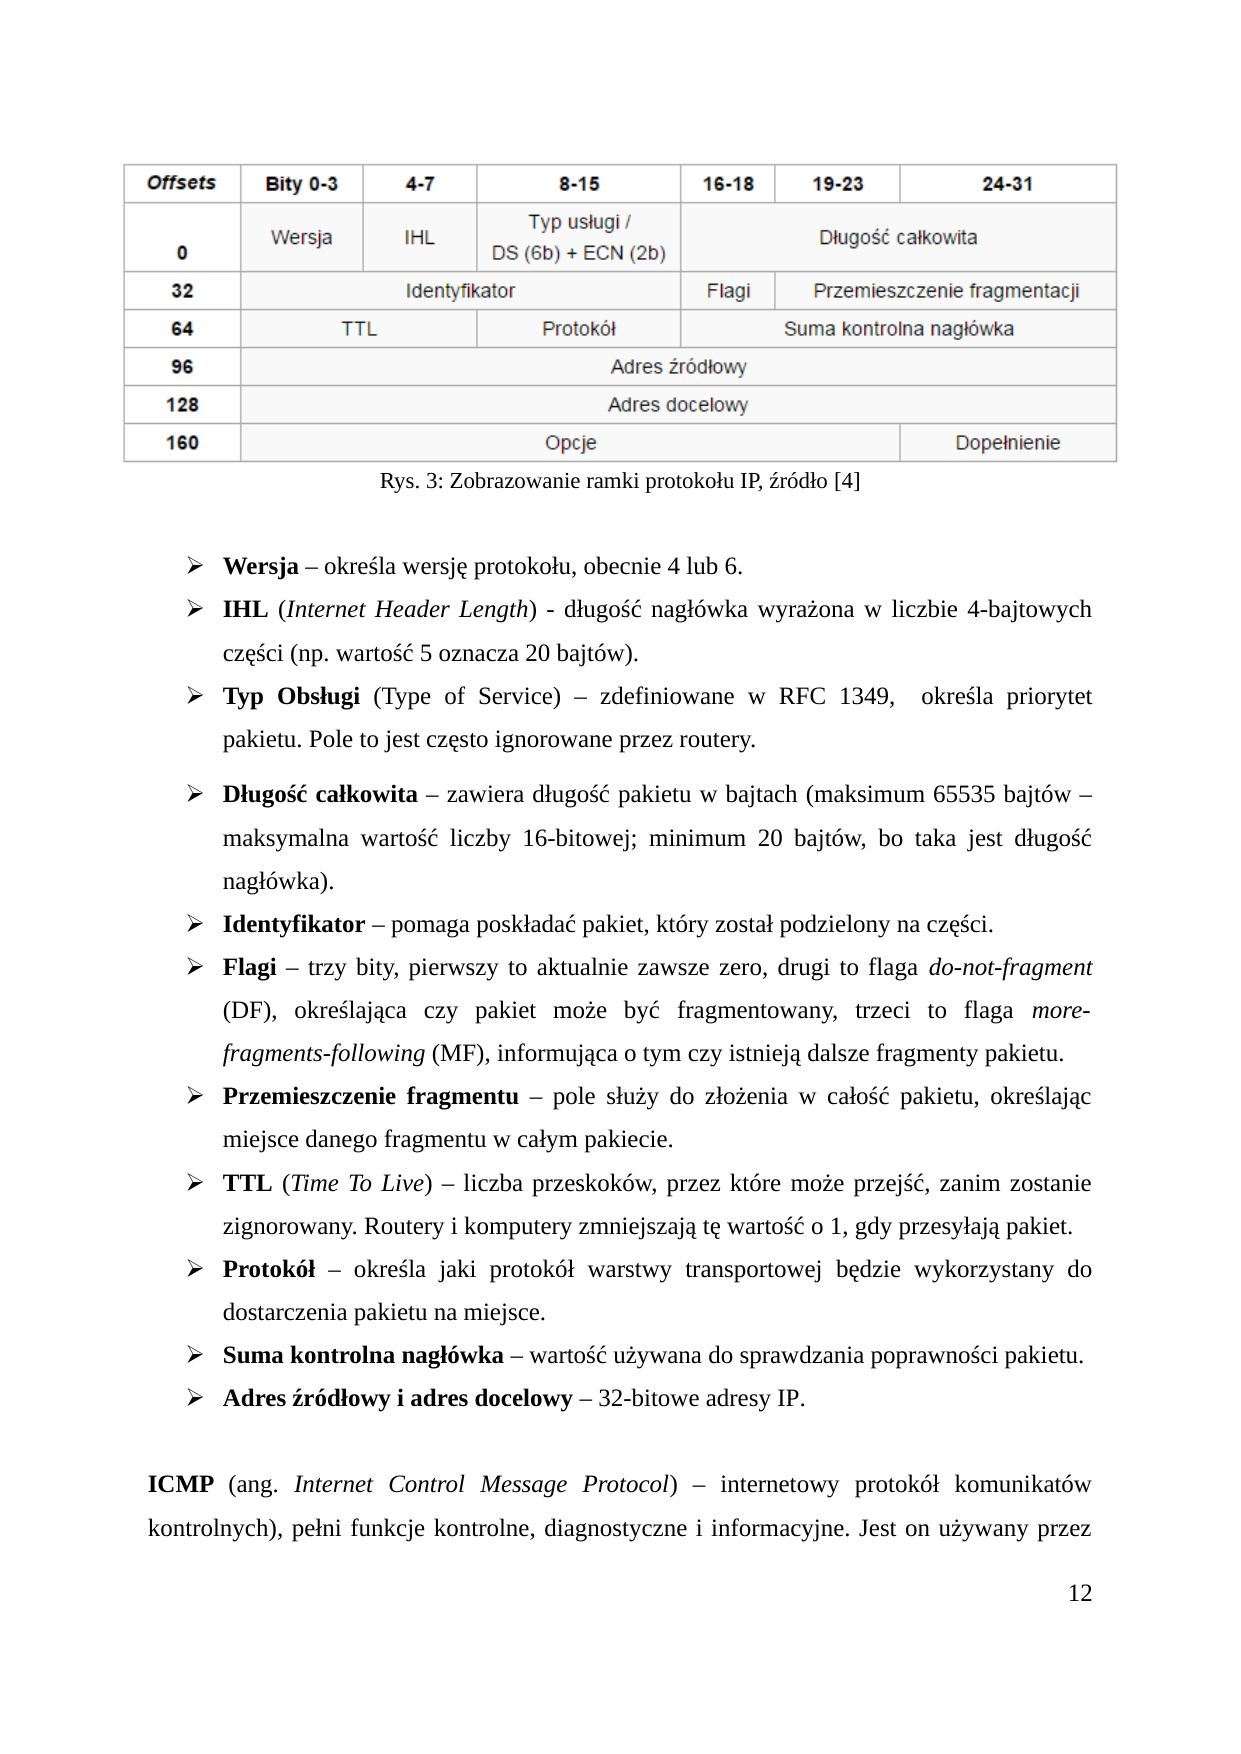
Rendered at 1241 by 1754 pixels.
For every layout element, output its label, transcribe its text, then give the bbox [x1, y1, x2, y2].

list Długość całkowita – zawiera długość pakietu w bajtach (maksimum 65535 bajtów – maksymalna wartość liczby 16-bitowej; minimum 20 bajtów, bo taka jest długość nagłówka). [185, 779, 1093, 894]
list Identyfikator – pomaga poskładać pakiet, który został podzielony na części. [185, 909, 1093, 938]
list Protokół – określa jaki protokół warstwy transportowej będzie wykorzystany do dostarczenia pakietu na miejsce. [185, 1254, 1093, 1326]
list Flagi – trzy bity, pierwszy to aktualnie zawsze zero, drugi to flaga do-not-fragment (DF), określająca czy pakiet może być fragmentowany, trzeci to flaga more-fragments-following (MF), informująca o tym czy istnieją dalsze fragmenty pakietu. [185, 952, 1093, 1067]
list Adres źródłowy i adres docelowy – 32-bitowe adresy IP. [185, 1383, 1093, 1412]
list TTL (Time To Live) – liczba przeskoków, przez które może przejść, zanim zostanie zignorowany. Routery i komputery zmniejszają tę wartość o 1, gdy przesyłają pakiet. [185, 1168, 1093, 1239]
picture [118, 160, 1123, 468]
list IHL (Internet Header Length) - długość nagłówka wyrażona w liczbie 4-bajtowych części (np. wartość 5 oznacza 20 bajtów). [185, 594, 1093, 666]
list Typ Obsługi (Type of Service) – zdefiniowane w RFC 1349, określa priorytet pakietu. Pole to jest często ignorowane przez routery. [185, 681, 1093, 753]
text ICMP (ang. Internet Control Message Protocol) – internetowy protokół komunikatów kontrolnych), pełni funkcje kontrolne, diagnostyczne i informacyjne. Jest on używany przez [148, 1469, 1093, 1541]
text Rys. 3: Zobrazowanie ramki protokołu IP, źródło [4] [118, 468, 1122, 494]
list Przemieszczenie fragmentu – pole służy do złożenia w całość pakietu, określając miejsce danego fragmentu w całym pakiecie. [185, 1081, 1093, 1153]
list Wersja – określa wersję protokołu, obecnie 4 lub 6. [185, 551, 1093, 580]
list Suma kontrolna nagłówka – wartość używana do sprawdzania poprawności pakietu. [185, 1340, 1093, 1369]
